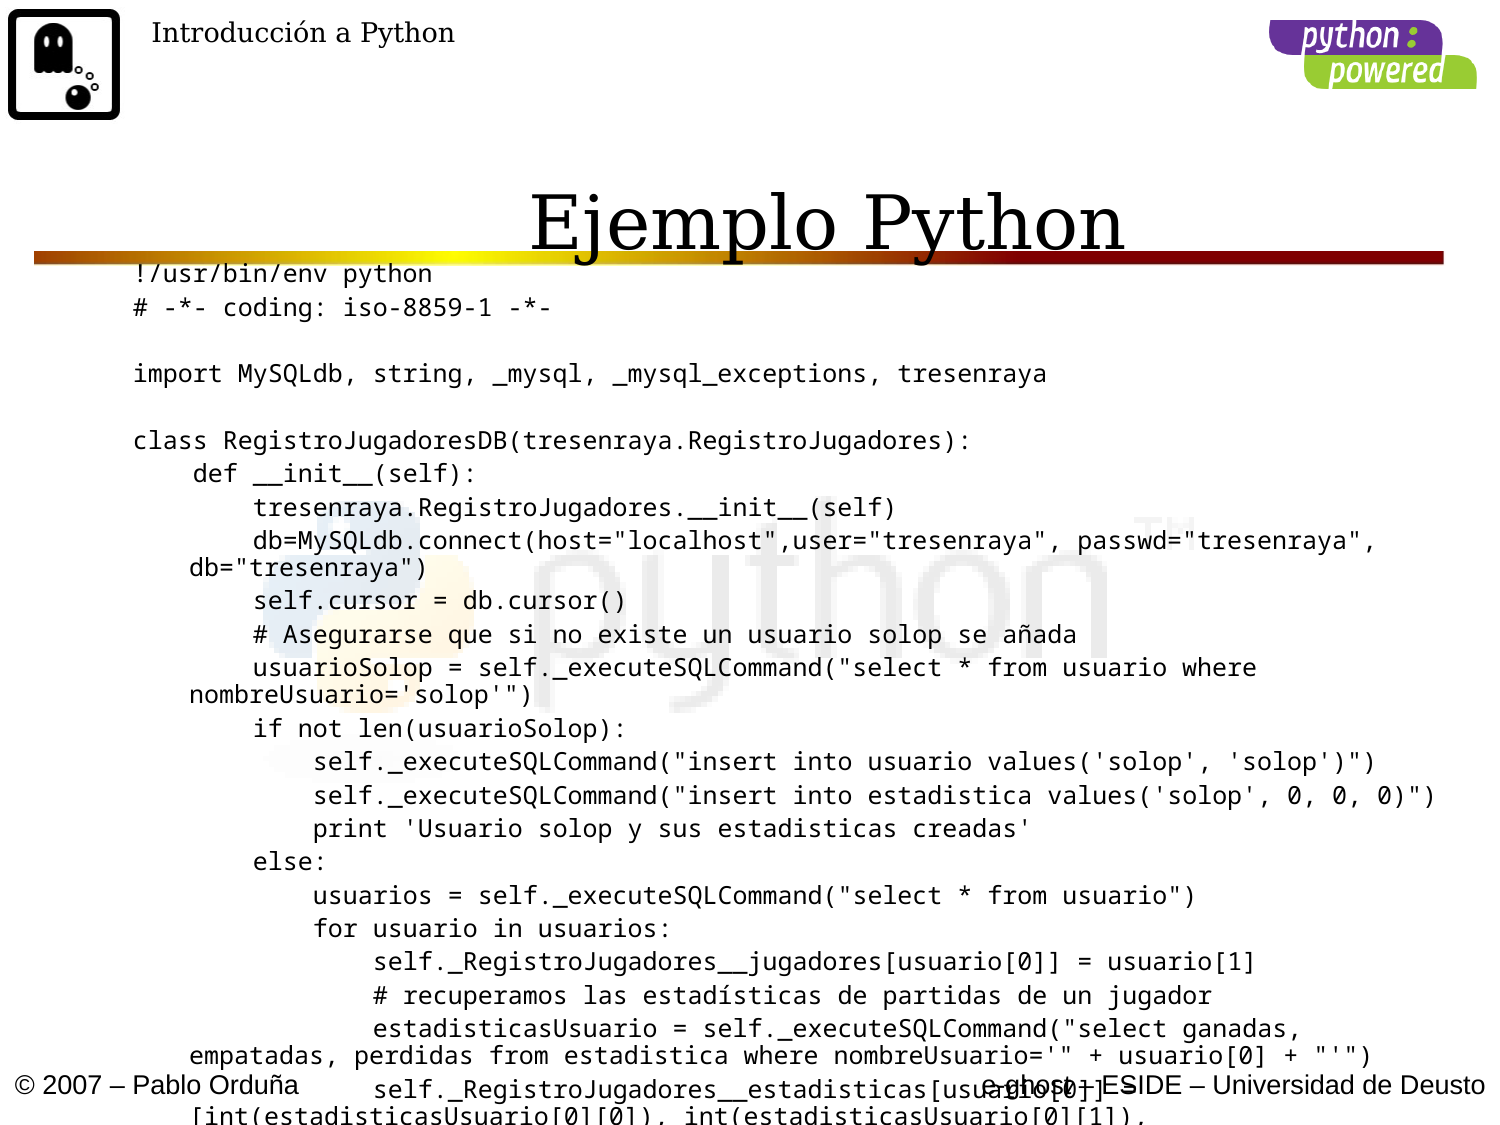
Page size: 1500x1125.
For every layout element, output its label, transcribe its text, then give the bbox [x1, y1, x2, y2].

picture [34, 251, 188, 266]
picture [1269, 20, 1477, 89]
title Ejemplo Python [188, 35, 1468, 253]
list !/usr/bin/env python # -*- coding: iso-8859-1 -*- import MySQLdb, string, _mysql, _mysql_exceptions, tresenraya class RegistroJugadoresDB(tresenraya.RegistroJugadores): def __init__(self): tresenraya.RegistroJugadores.__init__(self) db=MySQLdb.connect(host="localhost",user="tresenraya", passwd="tresenraya", db="tresenraya") self.cursor = db.cursor() # Asegurarse que si no existe un usuario solop se añada usuarioSolop = self._executeSQLCommand("select * from usuario where nombreUsuario='solop'") if not len(usuarioSolop): self._executeSQLCommand("insert into usuario values('solop', 'solop')") self._executeSQLCommand("insert into estadistica values('solop', 0, 0, 0)") print 'Usuario solop y sus estadisticas creadas' else: usuarios = self._executeSQLCommand("select * from usuario") for usuario in usuarios: self._RegistroJugadores__jugadores[usuario[0]] = usuario[1] # recuperamos las estadísticas de partidas de un jugador estadisticasUsuario = self._executeSQLCommand("select ganadas, empatadas, perdidas from estadistica where nombreUsuario='" + usuario[0] + "'") self._RegistroJugadores__estadisticas[usuario[0]] = [int(estadisticasUsuario[0][0]), int(estadisticasUsuario[0][1]), int(estadisticasUsuario[0][2])] [118, 253, 1471, 1116]
picture [5, 7, 125, 124]
